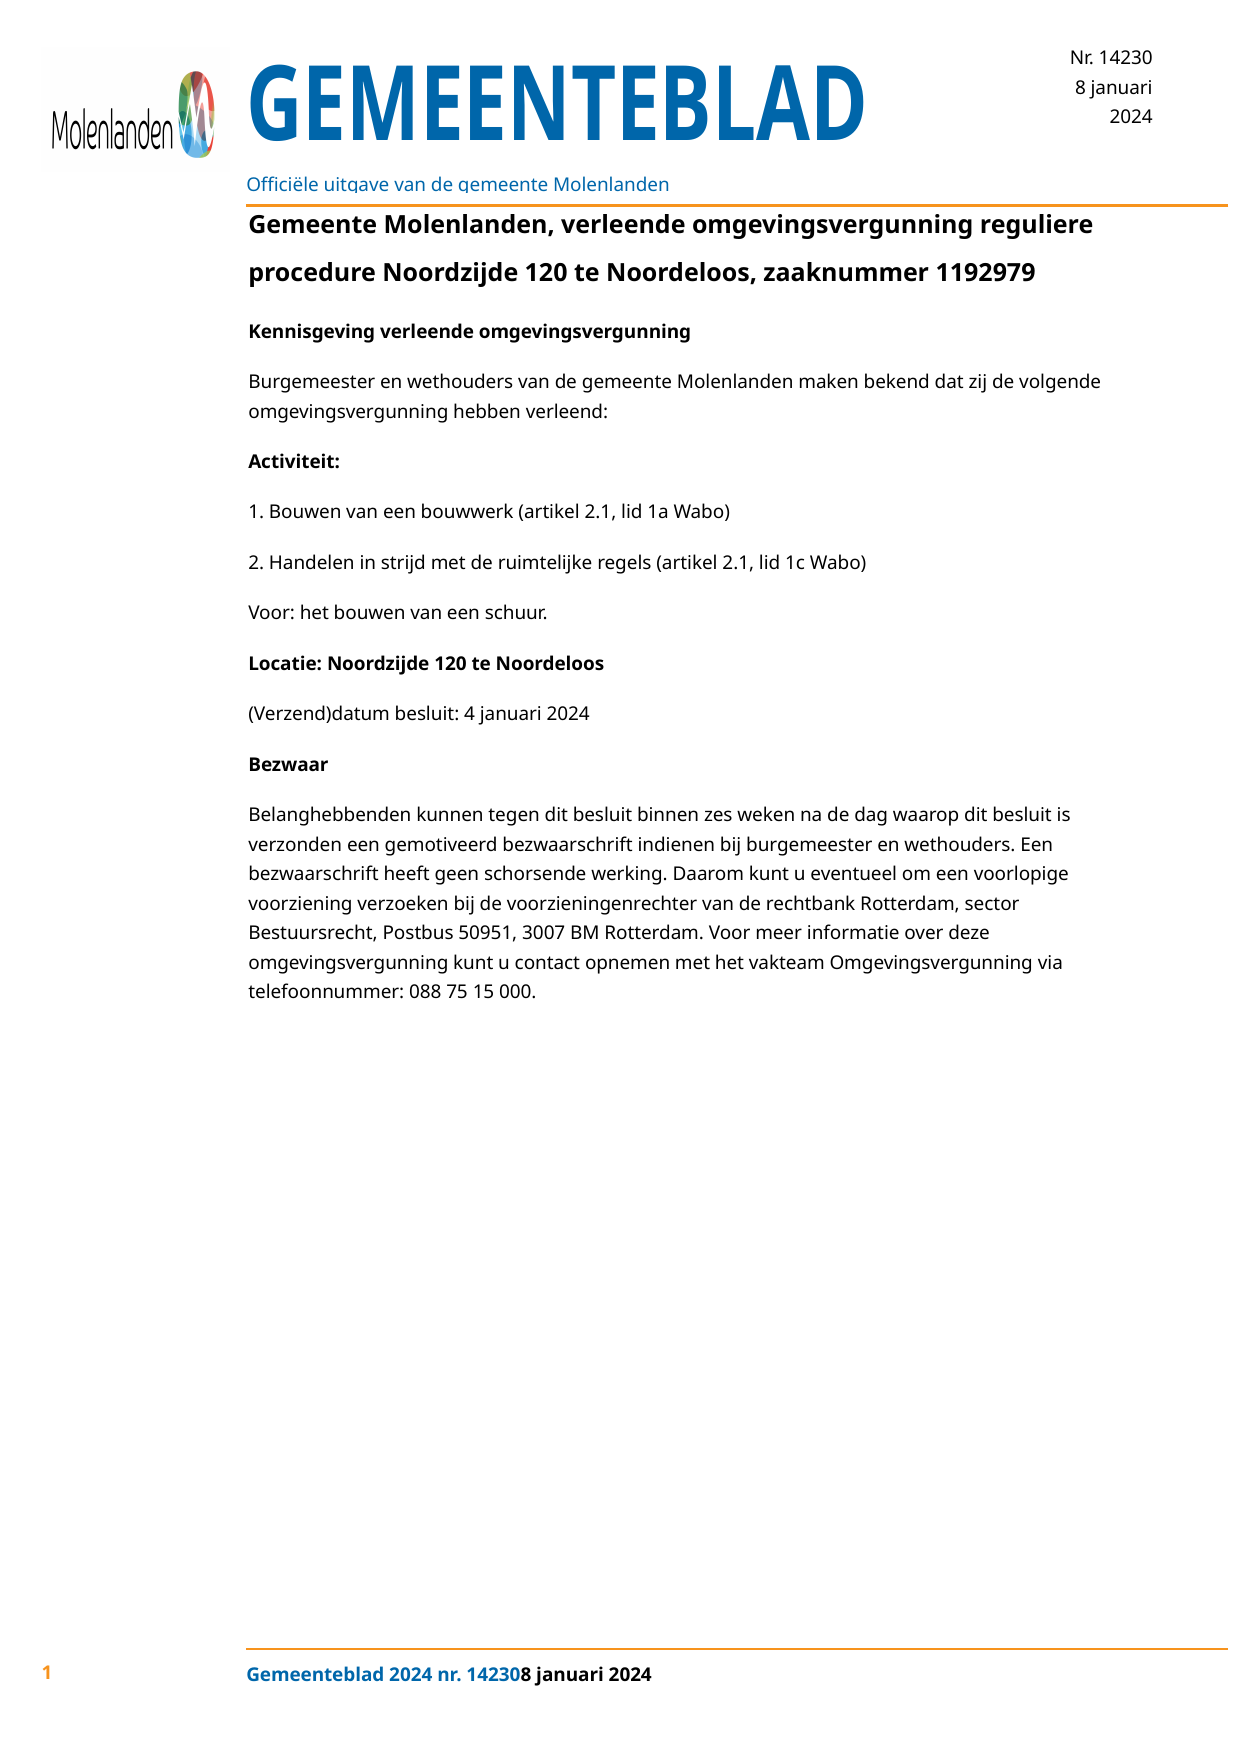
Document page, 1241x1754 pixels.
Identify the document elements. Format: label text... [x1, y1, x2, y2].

text 2. Handelen in strijd met de ruimtelijke regels (artikel 2.1, lid 1c Wabo) [248, 549, 1152, 575]
text Kennisgeving verleende omgevingsvergunning [248, 318, 1152, 344]
text Bezwaar [248, 751, 1152, 777]
text Voor: het bouwen van een schuur. [248, 599, 1152, 625]
text Burgemeester en wethouders van de gemeente Molenlanden maken bekend dat zij de volgende omgevingsvergunning hebben verleend: [248, 368, 1152, 424]
text Gemeente Molenlanden, verleende omgevingsvergunning reguliere procedure Noordzijde 120 te Noordeloos, zaaknummer 1192979 [248, 207, 1152, 288]
text (Verzend)datum besluit: 4 januari 2024 [248, 700, 1152, 726]
picture [41, 47, 231, 172]
text Belanghebbenden kunnen tegen dit besluit binnen zes weken na de dag waarop dit besluit is verzonden een gemotiveerd bezwaarschrift indienen bij burgemeester en wethouders. Een bezwaarschrift heeft geen schorsende werking. Daarom kunt u eventueel om een voorlopige voorziening verzoeken bij de voorzieningenrechter van de rechtbank Rotterdam, sector Bestuursrecht, Postbus 50951, 3007 BM Rotterdam. Voor meer informatie over deze omgevingsvergunning kunt u contact opnemen met het vakteam Omgevingsvergunning via telefoonnummer: 088 75 15 000. [248, 801, 1152, 1004]
text Locatie: Noordzijde 120 te Noordeloos [248, 650, 1152, 676]
text Activiteit: [248, 448, 1152, 474]
text 1. Bouwen van een bouwwerk (artikel 2.1, lid 1a Wabo) [248, 499, 1152, 524]
